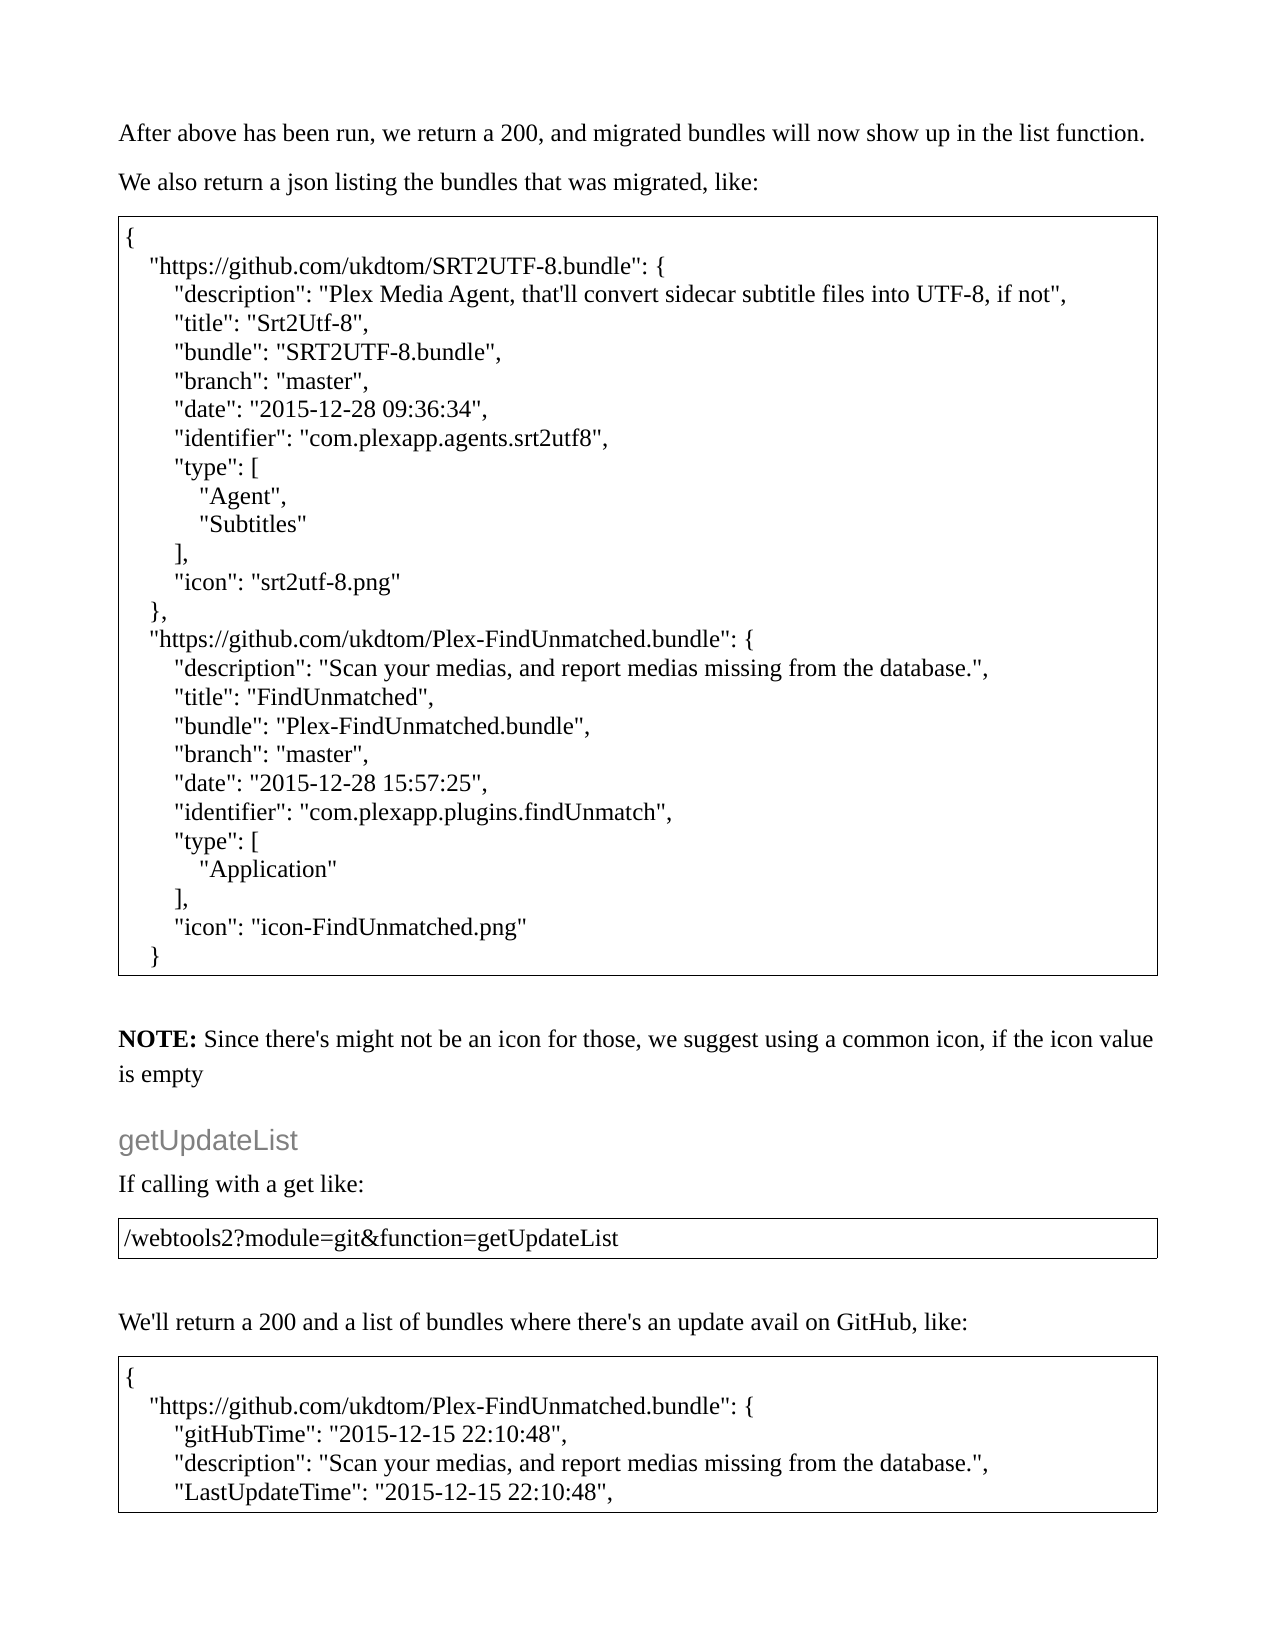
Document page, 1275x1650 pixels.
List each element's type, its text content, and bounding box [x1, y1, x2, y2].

table_header /webtools2?module=git&function=getUpdateList [119, 1219, 1157, 1258]
text If calling with a get like: [118, 1169, 1157, 1197]
table_header { "https://github.com/ukdtom/Plex-FindUnmatched.bundle": { "gitHubTime": "2015-12-15 22:10:48", "description": "Scan your medias, and report medias missing from the database.", "LastUpdateTime": "2015-12-15 22:10:48", [119, 1357, 1157, 1512]
text NOTE: Since there's might not be an icon for those, we suggest using a common icon, if the icon value is empty [118, 1024, 1157, 1088]
subtitle getUpdateList [118, 1123, 1157, 1156]
text After above has been run, we return a 200, and migrated bundles will now show up in the list function. [118, 118, 1157, 147]
text We'll return a 200 and a list of bundles where there's an update avail on GitHub, like: [118, 1307, 1157, 1336]
text We also return a json listing the bundles that was migrated, like: [118, 167, 1157, 196]
table_header { "https://github.com/ukdtom/SRT2UTF-8.bundle": { "description": "Plex Media Agent, that'll convert sidecar subtitle files into UTF-8, if not", "title": "Srt2Utf-8", "bundle": "SRT2UTF-8.bundle", "branch": "master", "date": "2015-12-28 09:36:34", "identifier": "com.plexapp.agents.srt2utf8", "type": [ "Agent", "Subtitles" ], "icon": "srt2utf-8.png" }, "https://github.com/ukdtom/Plex-FindUnmatched.bundle": { "description": "Scan your medias, and report medias missing from the database.", "title": "FindUnmatched", "bundle": "Plex-FindUnmatched.bundle", "branch": "master", "date": "2015-12-28 15:57:25", "identifier": "com.plexapp.plugins.findUnmatch", "type": [ "Application" ], "icon": "icon-FindUnmatched.png" } [119, 217, 1157, 975]
